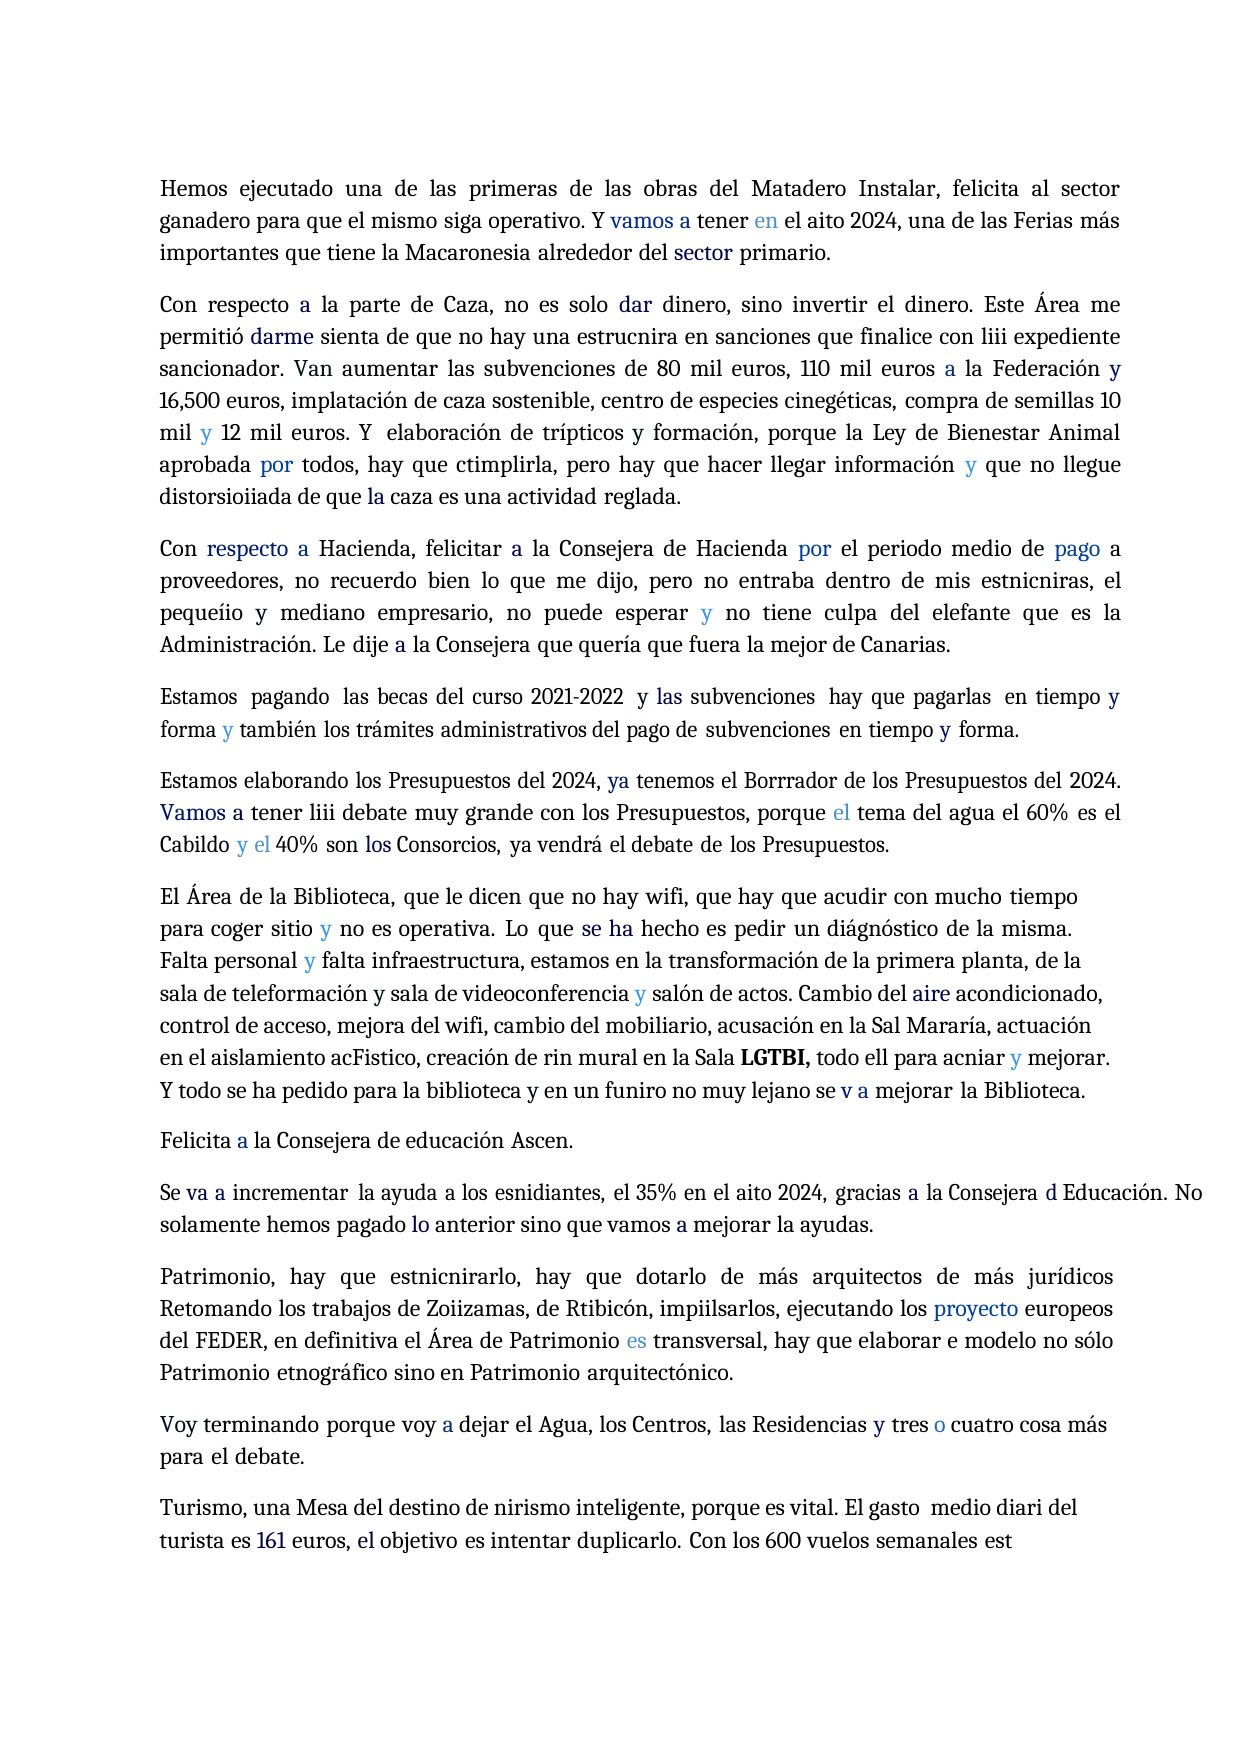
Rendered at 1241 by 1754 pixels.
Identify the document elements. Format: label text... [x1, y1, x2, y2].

text Con respecto a Hacienda, felicitar a la Consejera de Hacienda por el periodo medio de pago a proveedores, no recuerdo bien lo que me dijo, pero no entraba dentro de mis estnicniras, el pequeíio y mediano empresario, no puede esperar y no tiene culpa del elefante que es la Administración. Le dije a la Consejera que quería que fuera la mejor de Canarias. [159, 534, 1121, 658]
text Con respecto a la parte de Caza, no es solo dar dinero, sino invertir el dinero. Este Área me permitió darme sienta de que no hay una estrucnira en sanciones que finalice con liii expediente sancionador. Van aumentar las subvenciones de 80 mil euros, 110 mil euros a la Federación y 16,500 euros, implatación de caza sostenible, centro de especies cinegéticas, compra de semillas 10 mil y 12 mil euros. Y elaboración de trípticos y formación, porque la Ley de Bienestar Animal aprobada por todos, hay que ctimplirla, pero hay que hacer llegar información y que no llegue distorsioiiada de que la caza es una actividad reglada. [159, 291, 1121, 510]
text El Área de la Biblioteca, que le dicen que no hay wifi, que hay que acudir con mucho tiempo para coger sitio y no es operativa. Lo que se ha hecho es pedir un diágnóstico de la misma. Falta personal y falta infraestructura, estamos en la transformación de la primera planta, de la sala de teleformación y sala de videoconferencia y salón de actos. Cambio del aire acondicionado, control de acceso, mejora del wifi, cambio del mobiliario, acusación en la Sal Mararía, actuación en el aislamiento acFistico, creación de rin mural en la Sala LGTBI, todo ell para acniar y mejorar. Y todo se ha pedido para la biblioteca y en un funiro no muy lejano se v a mejorar la Biblioteca. [159, 883, 1120, 1104]
text Se va a incrementar la ayuda a los esnidiantes, el 35% en el aito 2024, gracias a la Consejera d Educación. No solamente hemos pagado lo anterior sino que vamos a mejorar la ayudas. [160, 1178, 1209, 1239]
text Estamos elaborando los Presupuestos del 2024, ya tenemos el Borrrador de los Presupuestos del 2024. Vamos a tener liii debate muy grande con los Presupuestos, porque el tema del agua el 60% es el Cabildo y el 40% son los Consorcios, ya vendrá el debate de los Presupuestos. [160, 767, 1121, 858]
text Hemos ejecutado una de las primeras de las obras del Matadero Instalar, felicita al sector ganadero para que el mismo siga operativo. Y vamos a tener en el aito 2024, una de las Ferias más importantes que tiene la Macaronesia alrededor del sector primario. [159, 174, 1120, 266]
text Estamos pagando las becas del curso 2021-2022 y las subvenciones hay que pagarlas en tiempo y forma y también los trámites administrativos del pago de subvenciones en tiempo y forma. [160, 683, 1120, 743]
text Voy terminando porque voy a dejar el Agua, los Centros, las Residencias y tres o cuatro cosa más para el debate. [159, 1411, 1119, 1471]
text Turismo, una Mesa del destino de nirismo inteligente, porque es vital. El gasto medio diari del turista es 161 euros, el objetivo es intentar duplicarlo. Con los 600 vuelos semanales est [159, 1494, 1109, 1554]
text Felicita a la Consejera de educación Ascen. [160, 1127, 1209, 1154]
text Patrimonio, hay que estnicnirarlo, hay que dotarlo de más arquitectos de más jurídicos Retomando los trabajos de Zoiizamas, de Rtibicón, impiilsarlos, ejecutando los proyecto europeos del FEDER, en definitiva el Área de Patrimonio es transversal, hay que elaborar e modelo no sólo Patrimonio etnográfico sino en Patrimonio arquitectónico. [159, 1263, 1113, 1387]
